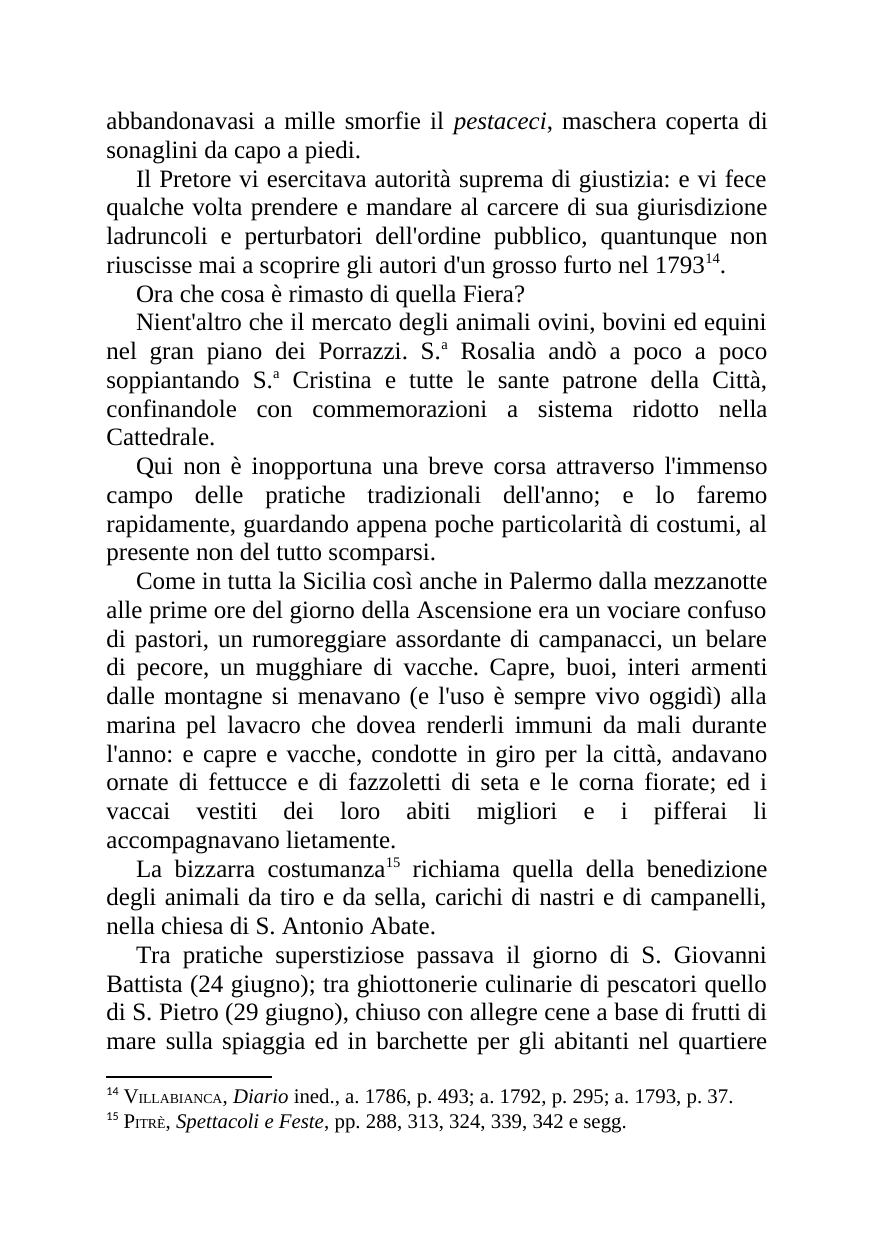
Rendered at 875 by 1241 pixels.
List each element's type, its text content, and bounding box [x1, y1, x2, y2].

text abbandonavasi a mille smorfie il pestaceci, maschera coperta di sonaglini da capo a piedi. [106, 106, 768, 164]
text Tra pratiche superstiziose passava il giorno di S. Giovanni Battista (24 giugno); tra ghiottonerie culinarie di pescatori quello di S. Pietro (29 giugno), chiuso con allegre cene a base di frutti di mare sulla spiaggia ed in barchette per gli abitanti nel quartiere [106, 940, 768, 1055]
text La bizzarra costumanza richiama quella della benedizione degli animali da tiro e da sella, carichi di nastri e di campanelli, nella chiesa di S. Antonio Abate. [106, 854, 768, 940]
text Il Pretore vi esercitava autorità suprema di giustizia: e vi fece qualche volta prendere e mandare al carcere di sua giurisdizione ladruncoli e perturbatori dell'ordine pubblico, quantunque non riuscisse mai a scoprire gli autori d'un grosso furto nel 1793. [106, 164, 768, 279]
text Nient'altro che il mercato degli animali ovini, bovini ed equini nel gran piano dei Porrazzi. S.a Rosalia andò a poco a poco soppiantando S.a Cristina e tutte le sante patrone della Città, confinandole con commemorazioni a sistema ridotto nella Cattedrale. [106, 307, 768, 451]
text Qui non è inopportuna una breve corsa attraverso l'immenso campo delle pratiche tradizionali dell'anno; e lo faremo rapidamente, guardando appena poche particolarità di costumi, al presente non del tutto scomparsi. [106, 451, 768, 566]
text Pitrè, Spettacoli e Feste, pp. 288, 313, 324, 339, 342 e segg. [106, 1108, 768, 1134]
text Come in tutta la Sicilia così anche in Palermo dalla mezzanotte alle prime ore del giorno della Ascensione era un vociare confuso di pastori, un rumoreggiare assordante di campanacci, un belare di pecore, un mugghiare di vacche. Capre, buoi, interi armenti dalle montagne si menavano (e l'uso è sempre vivo oggidì) alla marina pel lavacro che dovea renderli immuni da mali durante l'anno: e capre e vacche, condotte in giro per la città, andavano ornate di fettucce e di fazzoletti di seta e le corna fiorate; ed i vaccai vestiti dei loro abiti migliori e i pifferai li accompagnavano lietamente. [106, 566, 768, 854]
text Ora che cosa è rimasto di quella Fiera? [106, 279, 768, 307]
text Villabianca, Diario ined., a. 1786, p. 493; a. 1792, p. 295; a. 1793, p. 37. [106, 1083, 768, 1108]
